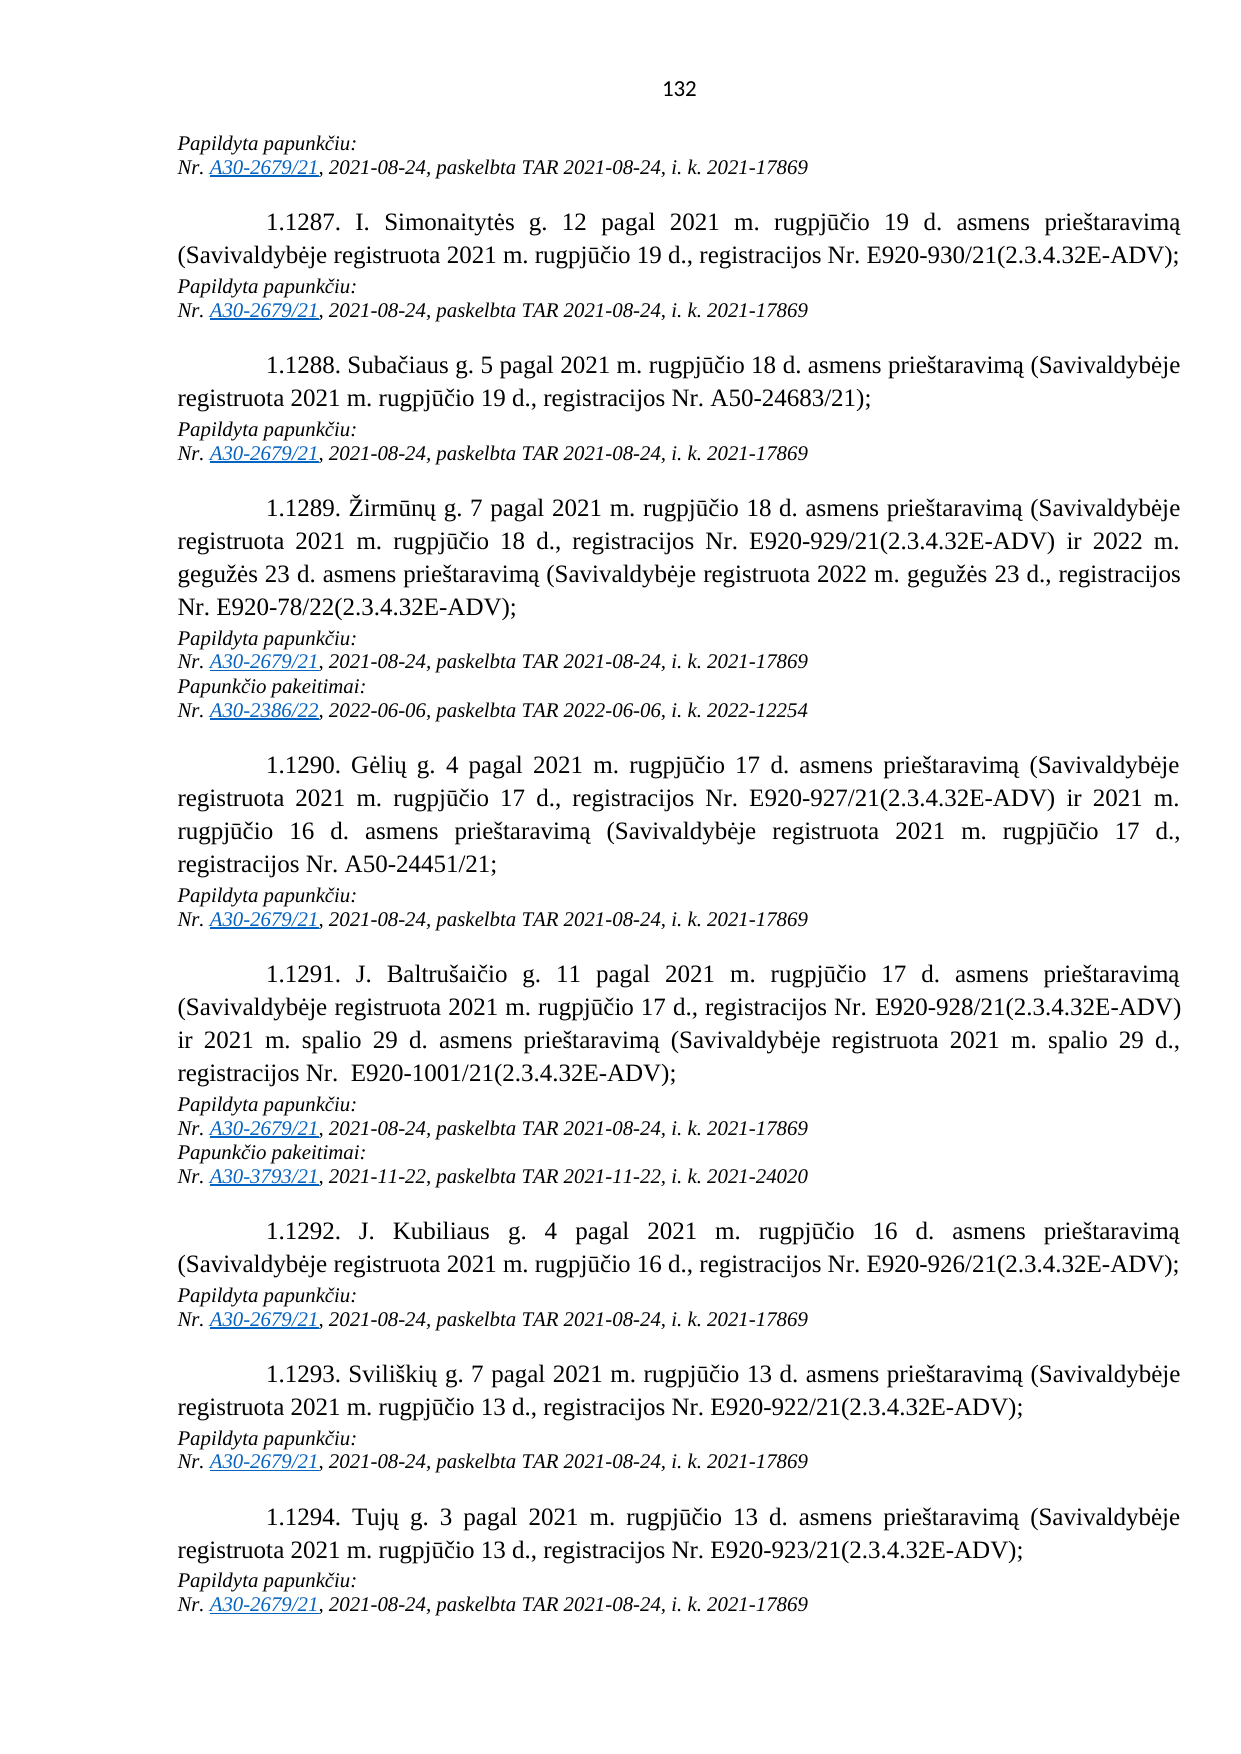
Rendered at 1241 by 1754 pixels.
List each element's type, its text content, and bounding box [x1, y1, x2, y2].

text Papildyta papunkčiu: [177, 1282, 1181, 1307]
text Papildyta papunkčiu: [177, 416, 1181, 441]
text 1.1287. I. Simonaitytės g. 12 pagal 2021 m. rugpjūčio 19 d. asmens prieštaravimą (Savivaldybėje registruota 2021 m. rugpjūčio 19 d., registracijos Nr. E920-930/21(2.3.4.32E-ADV); [177, 207, 1181, 269]
text Papildyta papunkčiu: [177, 625, 1181, 649]
text Papildyta papunkčiu: [177, 1091, 1181, 1116]
text Nr. A30-2679/21, 2021-08-24, paskelbta TAR 2021-08-24, i. k. 2021-17869 [177, 1116, 1181, 1139]
text Papunkčio pakeitimai: [177, 1139, 1181, 1164]
text Papildyta papunkčiu: [177, 1568, 1181, 1592]
text Nr. A30-2679/21, 2021-08-24, paskelbta TAR 2021-08-24, i. k. 2021-17869 [177, 649, 1181, 673]
text Papildyta papunkčiu: [177, 1425, 1181, 1449]
text 1.1288. Subačiaus g. 5 pagal 2021 m. rugpjūčio 18 d. asmens prieštaravimą (Savivaldybėje registruota 2021 m. rugpjūčio 19 d., registracijos Nr. A50-24683/21); [177, 350, 1181, 412]
text 1.1293. Sviliškių g. 7 pagal 2021 m. rugpjūčio 13 d. asmens prieštaravimą (Savivaldybėje registruota 2021 m. rugpjūčio 13 d., registracijos Nr. E920-922/21(2.3.4.32E-ADV); [177, 1359, 1181, 1421]
text 1.1292. J. Kubiliaus g. 4 pagal 2021 m. rugpjūčio 16 d. asmens prieštaravimą (Savivaldybėje registruota 2021 m. rugpjūčio 16 d., registracijos Nr. E920-926/21(2.3.4.32E-ADV); [177, 1216, 1181, 1278]
text Nr. A30-3793/21, 2021-11-22, paskelbta TAR 2021-11-22, i. k. 2021-24020 [177, 1164, 1181, 1188]
text 1.1289. Žirmūnų g. 7 pagal 2021 m. rugpjūčio 18 d. asmens prieštaravimą (Savivaldybėje registruota 2021 m. rugpjūčio 18 d., registracijos Nr. E920-929/21(2.3.4.32E-ADV) ir 2022 m. gegužės 23 d. asmens prieštaravimą (Savivaldybėje registruota 2022 m. gegužės 23 d., registracijos Nr. E920-78/22(2.3.4.32E-ADV); [177, 493, 1181, 621]
text Nr. A30-2679/21, 2021-08-24, paskelbta TAR 2021-08-24, i. k. 2021-17869 [177, 1307, 1181, 1331]
text Papunkčio pakeitimai: [177, 673, 1181, 698]
text 1.1290. Gėlių g. 4 pagal 2021 m. rugpjūčio 17 d. asmens prieštaravimą (Savivaldybėje registruota 2021 m. rugpjūčio 17 d., registracijos Nr. E920-927/21(2.3.4.32E-ADV) ir 2021 m. rugpjūčio 16 d. asmens prieštaravimą (Savivaldybėje registruota 2021 m. rugpjūčio 17 d., registracijos Nr. A50-24451/21; [177, 750, 1181, 878]
text Nr. A30-2679/21, 2021-08-24, paskelbta TAR 2021-08-24, i. k. 2021-17869 [177, 1449, 1181, 1473]
text 1.1294. Tujų g. 3 pagal 2021 m. rugpjūčio 13 d. asmens prieštaravimą (Savivaldybėje registruota 2021 m. rugpjūčio 13 d., registracijos Nr. E920-923/21(2.3.4.32E-ADV); [177, 1502, 1181, 1564]
text Nr. A30-2679/21, 2021-08-24, paskelbta TAR 2021-08-24, i. k. 2021-17869 [177, 907, 1181, 931]
text Papildyta papunkčiu: [177, 131, 1181, 155]
text Nr. A30-2679/21, 2021-08-24, paskelbta TAR 2021-08-24, i. k. 2021-17869 [177, 155, 1181, 179]
text Nr. A30-2386/22, 2022-06-06, paskelbta TAR 2022-06-06, i. k. 2022-12254 [177, 698, 1181, 722]
text Papildyta papunkčiu: [177, 273, 1181, 298]
text Nr. A30-2679/21, 2021-08-24, paskelbta TAR 2021-08-24, i. k. 2021-17869 [177, 298, 1181, 322]
text 1.1291. J. Baltrušaičio g. 11 pagal 2021 m. rugpjūčio 17 d. asmens prieštaravimą (Savivaldybėje registruota 2021 m. rugpjūčio 17 d., registracijos Nr. E920-928/21(2.3.4.32E-ADV) ir 2021 m. spalio 29 d. asmens prieštaravimą (Savivaldybėje registruota 2021 m. spalio 29 d., registracijos Nr. E920-1001/21(2.3.4.32E-ADV); [177, 959, 1181, 1087]
text Nr. A30-2679/21, 2021-08-24, paskelbta TAR 2021-08-24, i. k. 2021-17869 [177, 441, 1181, 464]
text Nr. A30-2679/21, 2021-08-24, paskelbta TAR 2021-08-24, i. k. 2021-17869 [177, 1592, 1181, 1616]
text Papildyta papunkčiu: [177, 882, 1181, 907]
